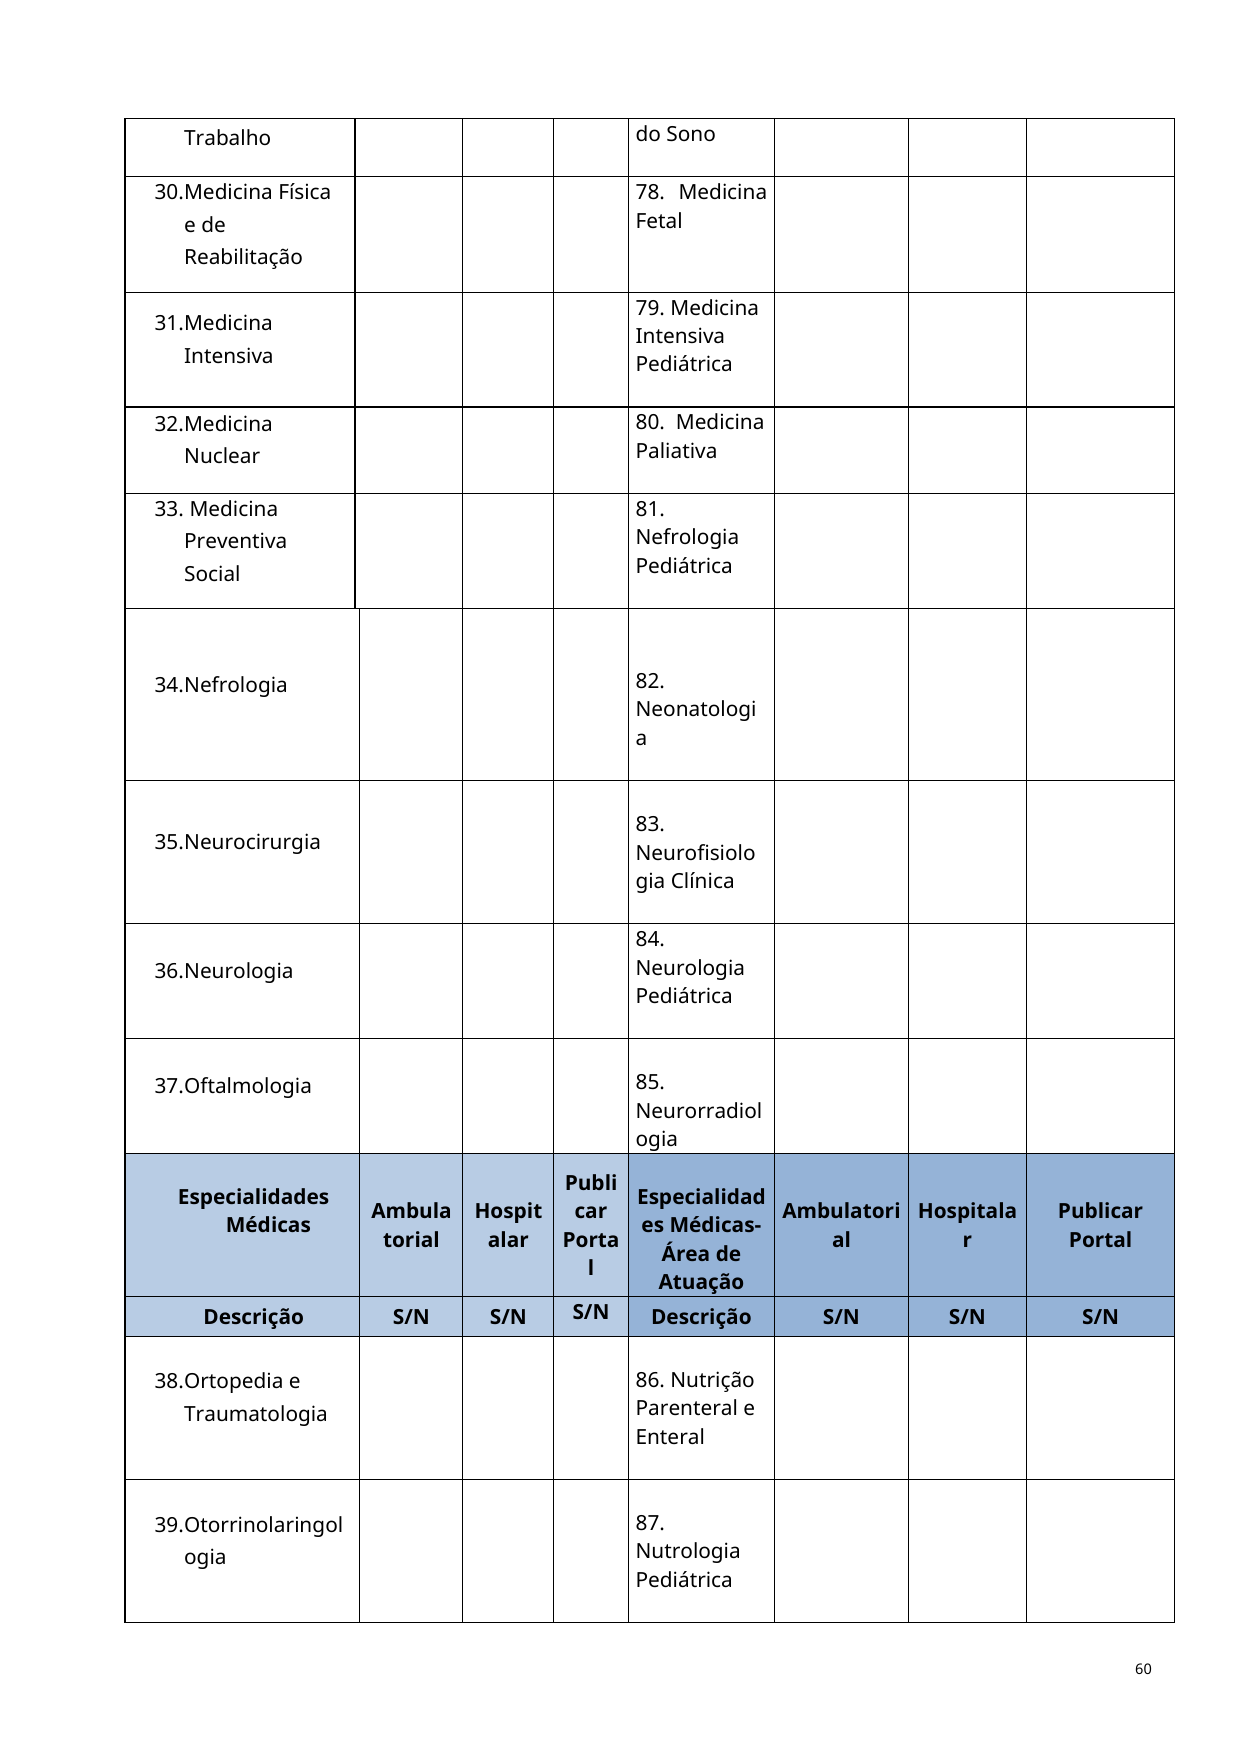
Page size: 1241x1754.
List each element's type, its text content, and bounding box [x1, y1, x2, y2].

table_cell 83. Neurofisiologia Clínica [629, 781, 774, 923]
table_cell [775, 119, 908, 176]
table_cell Publicar Portal [554, 1154, 628, 1296]
table_cell [463, 494, 553, 608]
table_cell Neurocirurgia [126, 781, 359, 923]
table_cell [775, 1480, 908, 1622]
table_cell 81. Nefrologia Pediátrica [629, 494, 774, 608]
table_cell [356, 293, 462, 406]
table_cell [1027, 924, 1174, 1038]
table_cell [909, 609, 1026, 780]
table_cell [463, 781, 553, 923]
table_cell Ambulatorial [775, 1154, 908, 1296]
table_cell [1027, 177, 1174, 292]
table_cell [360, 1337, 462, 1479]
table_cell 78. Medicina Fetal [629, 177, 774, 292]
table_cell 86. Nutrição Parenteral e Enteral [629, 1337, 774, 1479]
table_cell [463, 1480, 553, 1622]
table_cell 82. Neonatologia [629, 609, 774, 780]
table_cell Ortopedia e Traumatologia [126, 1337, 359, 1479]
table_cell [554, 781, 628, 923]
table_cell [775, 609, 908, 780]
table_cell [360, 781, 462, 923]
table_cell [775, 177, 908, 292]
table_cell [1027, 408, 1174, 493]
table_cell 84. Neurologia Pediátrica [629, 924, 774, 1038]
table_cell Especialidades Médicas [126, 1154, 359, 1296]
table_cell [1027, 781, 1174, 923]
table_cell Neurologia [126, 924, 359, 1038]
table_cell [775, 1337, 908, 1479]
table_cell [554, 924, 628, 1038]
table_cell Medicina Física e de Reabilitação [126, 177, 354, 292]
table_cell [463, 408, 553, 493]
table_cell [1027, 1337, 1174, 1479]
table_cell S/N [360, 1297, 462, 1336]
table_cell [463, 177, 553, 292]
table_cell S/N [1027, 1297, 1174, 1336]
table_cell [775, 408, 908, 493]
table_cell Otorrinolaringologia [126, 1480, 359, 1622]
table_cell do Sono [629, 119, 774, 176]
table_cell [775, 494, 908, 608]
table_cell [909, 1337, 1026, 1479]
table_cell [775, 781, 908, 923]
table_cell [360, 1039, 462, 1153]
table_cell Trabalho [126, 119, 354, 176]
table_cell Oftalmologia [126, 1039, 359, 1153]
table_cell [360, 1480, 462, 1622]
table_cell [909, 494, 1026, 608]
table_cell [463, 293, 553, 406]
table_cell [909, 924, 1026, 1038]
table_cell [356, 494, 462, 608]
table_cell [463, 609, 553, 780]
table_cell S/N [775, 1297, 908, 1336]
table_cell [1027, 293, 1174, 406]
table_cell [554, 1337, 628, 1479]
table_cell [463, 1337, 553, 1479]
table_cell [554, 293, 628, 406]
table_cell Descrição [629, 1297, 774, 1336]
table_cell 79. Medicina Intensiva Pediátrica [629, 293, 774, 406]
table_cell Hospitalar [463, 1154, 553, 1296]
table_cell [775, 293, 908, 406]
table_cell [909, 1480, 1026, 1622]
table_cell [1027, 119, 1174, 176]
table_cell Ambulatorial [360, 1154, 462, 1296]
table_cell [909, 1039, 1026, 1153]
table_cell Medicina Preventiva Social [126, 494, 354, 608]
table_cell [1027, 1480, 1174, 1622]
table_cell [1027, 494, 1174, 608]
table_cell 80. Medicina Paliativa [629, 408, 774, 493]
table_cell [775, 924, 908, 1038]
table_cell Especialidades Médicas- Área de Atuação [629, 1154, 774, 1296]
table_cell [909, 781, 1026, 923]
table_cell [909, 408, 1026, 493]
table_cell [463, 1039, 553, 1153]
table_cell Medicina Nuclear [126, 408, 354, 493]
table_cell 87. Nutrologia Pediátrica [629, 1480, 774, 1622]
table_cell [554, 408, 628, 493]
table_cell Hospitalar [909, 1154, 1026, 1296]
table_cell [909, 119, 1026, 176]
table_cell S/N [463, 1297, 553, 1336]
table_cell [463, 119, 553, 176]
table_cell [554, 1039, 628, 1153]
table_cell Medicina Intensiva [126, 293, 354, 406]
table_cell [1027, 1039, 1174, 1153]
table_cell [775, 1039, 908, 1153]
table_cell 85. Neurorradiologia [629, 1039, 774, 1153]
table_cell [1027, 609, 1174, 780]
table_cell Publicar Portal [1027, 1154, 1174, 1296]
table_cell [909, 177, 1026, 292]
table_cell [360, 924, 462, 1038]
table_cell [360, 609, 462, 780]
table_cell S/N [554, 1297, 628, 1336]
table_cell S/N [909, 1297, 1026, 1336]
table_cell Nefrologia [126, 609, 359, 780]
table_cell [554, 609, 628, 780]
table_cell [356, 408, 462, 493]
table_cell [554, 177, 628, 292]
table_cell [356, 119, 462, 176]
table_cell Descrição [126, 1297, 359, 1336]
table_cell [554, 119, 628, 176]
table_cell [463, 924, 553, 1038]
table_cell [554, 1480, 628, 1622]
table_cell [554, 494, 628, 608]
table_cell [909, 293, 1026, 406]
table_cell [356, 177, 462, 292]
